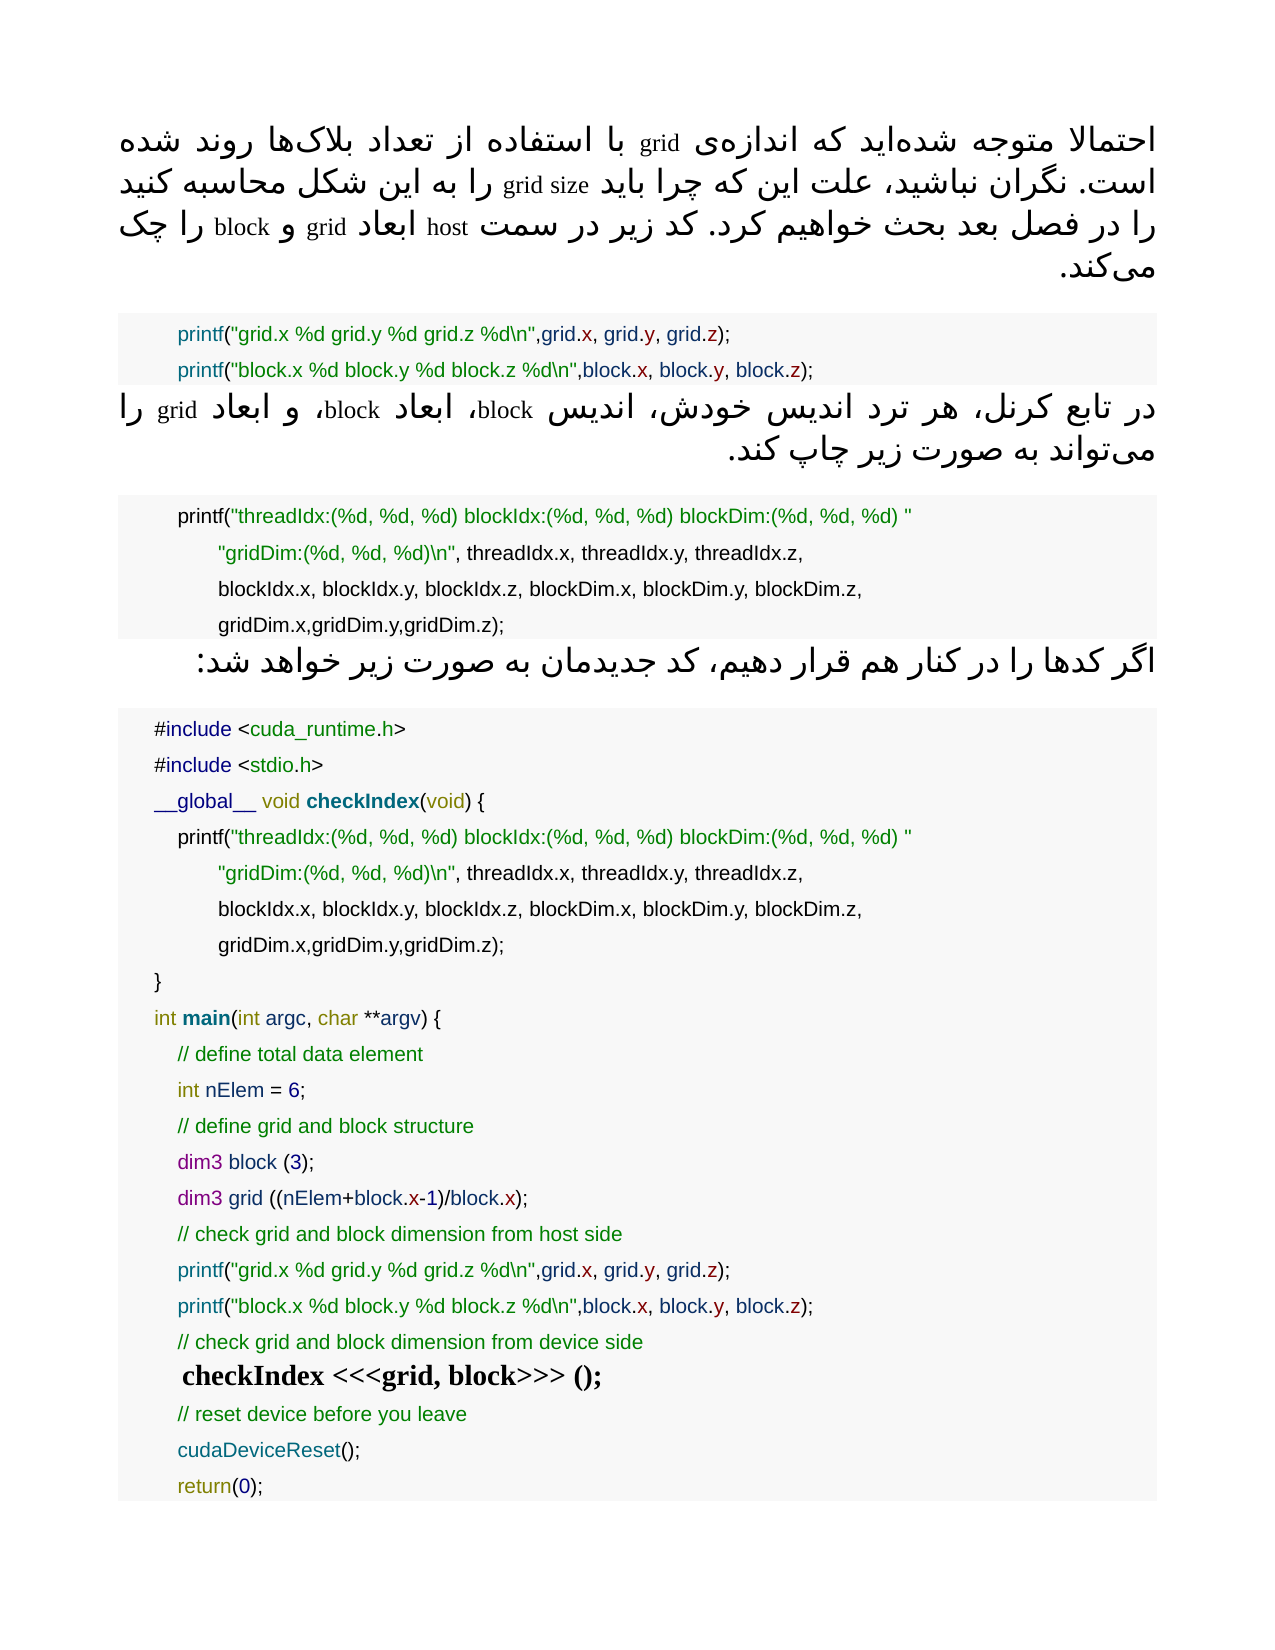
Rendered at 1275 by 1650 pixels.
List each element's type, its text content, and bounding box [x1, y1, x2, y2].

text printf("threadIdx:(%d, %d, %d) blockIdx:(%d, %d, %d) blockDim:(%d, %d, %d) " [118, 495, 1157, 531]
text // check grid and block dimension from device side [118, 1321, 1157, 1357]
text int nElem = 6; [118, 1068, 1157, 1104]
text "gridDim:(%d, %d, %d)\n", threadIdx.x, threadIdx.y, threadIdx.z, [118, 852, 1157, 888]
text "gridDim:(%d, %d, %d)\n", threadIdx.x, threadIdx.y, threadIdx.z, [118, 531, 1157, 567]
text blockIdx.x, blockIdx.y, blockIdx.z, blockDim.x, blockDim.y, blockDim.z, [118, 888, 1157, 924]
text printf("block.x %d block.y %d block.z %d\n",block.x, block.y, block.z); [118, 1284, 1157, 1321]
text در تابع کرنل، هر ترد اندیس خودش، اندیس block، ابعاد block، و ابعاد grid را می‌تواند به صورت زیر چاپ کند. [118, 385, 1157, 469]
text #include <stdio.h> [118, 744, 1157, 780]
text printf("grid.x %d grid.y %d grid.z %d\n",grid.x, grid.y, grid.z); [118, 1248, 1157, 1284]
text اگر کدها را در کنار هم قرار دهیم، کد جدیدمان به صورت زیر خواهد شد: [118, 639, 1157, 681]
text #include <cuda_runtime.h> [118, 708, 1157, 744]
text printf("block.x %d block.y %d block.z %d\n",block.x, block.y, block.z); [118, 349, 1157, 385]
text // check grid and block dimension from host side [118, 1212, 1157, 1248]
text int main(int argc, char **argv) { [118, 996, 1157, 1032]
text printf("grid.x %d grid.y %d grid.z %d\n",grid.x, grid.y, grid.z); [118, 313, 1157, 349]
text return(0); [118, 1465, 1157, 1501]
text } [118, 960, 1157, 996]
text gridDim.x,gridDim.y,gridDim.z); [118, 924, 1157, 960]
text dim3 grid ((nElem+block.x-1)/block.x); [118, 1176, 1157, 1212]
text checkIndex <<<grid, block>>> (); [118, 1357, 1157, 1393]
text printf("threadIdx:(%d, %d, %d) blockIdx:(%d, %d, %d) blockDim:(%d, %d, %d) " [118, 816, 1157, 852]
text // define grid and block structure [118, 1104, 1157, 1140]
text cudaDeviceReset(); [118, 1429, 1157, 1465]
text dim3 block (3); [118, 1140, 1157, 1176]
text __global__ void checkIndex(void) { [118, 780, 1157, 816]
text // define total data element [118, 1032, 1157, 1068]
text احتمالا متوجه شده‌اید که اندازه‌ی grid با استفاده از تعداد بلاک‌ها روند شده است. نگران نباشید، علت این که چرا باید grid size را به این شکل محاسبه کنید را در فصل بعد بحث خواهیم کرد. کد زیر در سمت host ابعاد grid و block را چک می‌کند. [118, 118, 1157, 286]
text gridDim.x,gridDim.y,gridDim.z); [118, 603, 1157, 639]
text // reset device before you leave [118, 1393, 1157, 1429]
text blockIdx.x, blockIdx.y, blockIdx.z, blockDim.x, blockDim.y, blockDim.z, [118, 567, 1157, 603]
